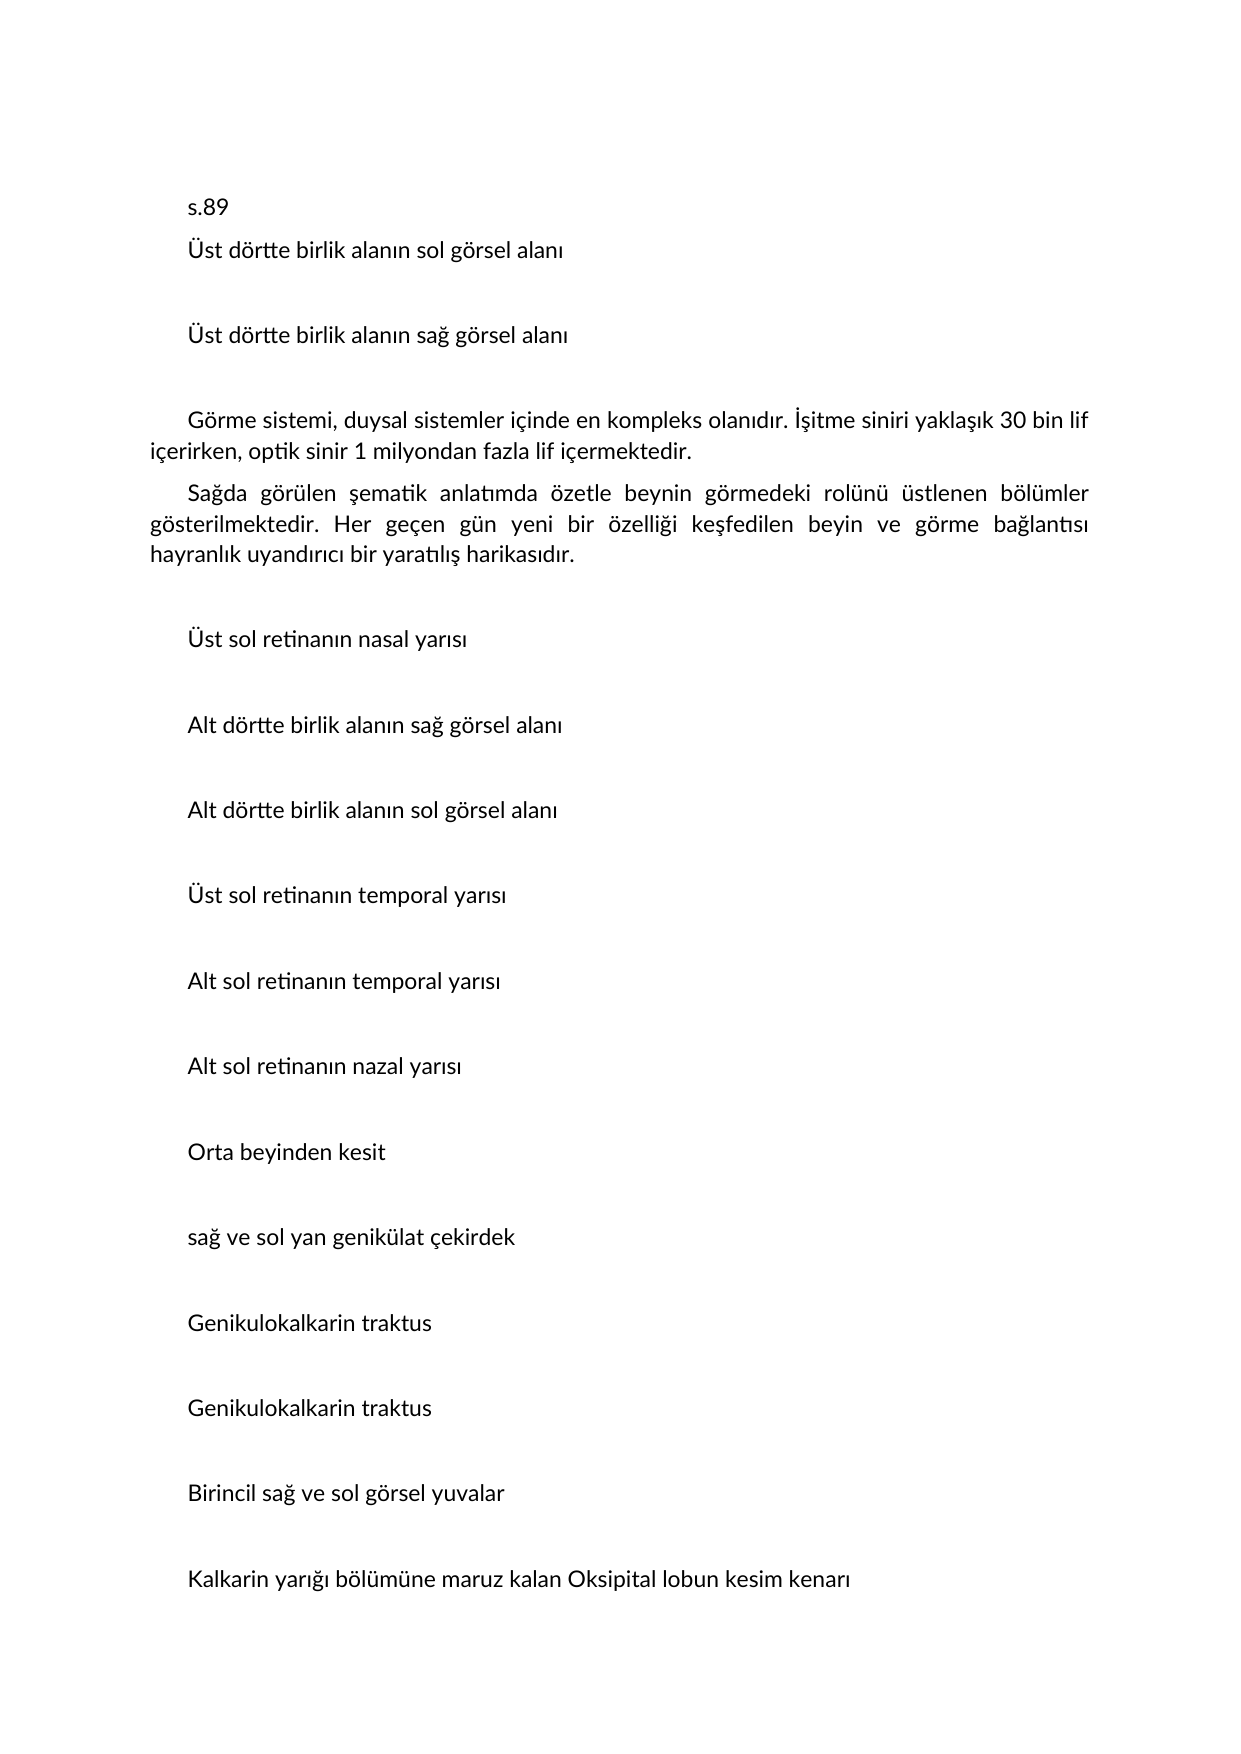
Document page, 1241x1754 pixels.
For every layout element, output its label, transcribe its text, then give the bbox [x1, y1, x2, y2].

text Orta beyinden kesit [150, 1137, 1090, 1165]
text Alt dörtte birlik alanın sol görsel alanı [150, 796, 1090, 823]
text Görme sistemi, duysal sistemler içinde en kompleks olanıdır. İşitme siniri yaklaşık 30 bin lif içerirken, optik sinir 1 milyondan fazla lif içermektedir. [150, 406, 1090, 464]
text Kalkarin yarığı bölümüne maruz kalan Oksipital lobun kesim kenarı [150, 1564, 1090, 1592]
text Alt sol retinanın temporal yarısı [150, 967, 1090, 994]
text sağ ve sol yan genikülat çekirdek [150, 1223, 1090, 1250]
text Üst dörtte birlik alanın sol görsel alanı [150, 235, 1090, 263]
text Üst sol retinanın nasal yarısı [150, 625, 1090, 652]
text Alt sol retinanın nazal yarısı [150, 1052, 1090, 1079]
text Alt dörtte birlik alanın sağ görsel alanı [150, 710, 1090, 738]
text Üst dörtte birlik alanın sağ görsel alanı [150, 321, 1090, 348]
text Üst sol retinanın temporal yarısı [150, 881, 1090, 909]
text s.89 [150, 193, 1090, 220]
text Genikulokalkarin traktus [150, 1394, 1090, 1421]
text Sağda görülen şematik anlatımda özetle beynin görmedeki rolünü üstlenen bölümler gösterilmektedir. Her geçen gün yeni bir özelliği keşfedilen beyin ve görme bağlantısı hayranlık uyandırıcı bir yaratılış harikasıdır. [150, 479, 1090, 567]
text Genikulokalkarin traktus [150, 1308, 1090, 1336]
text Birincil sağ ve sol görsel yuvalar [150, 1479, 1090, 1507]
